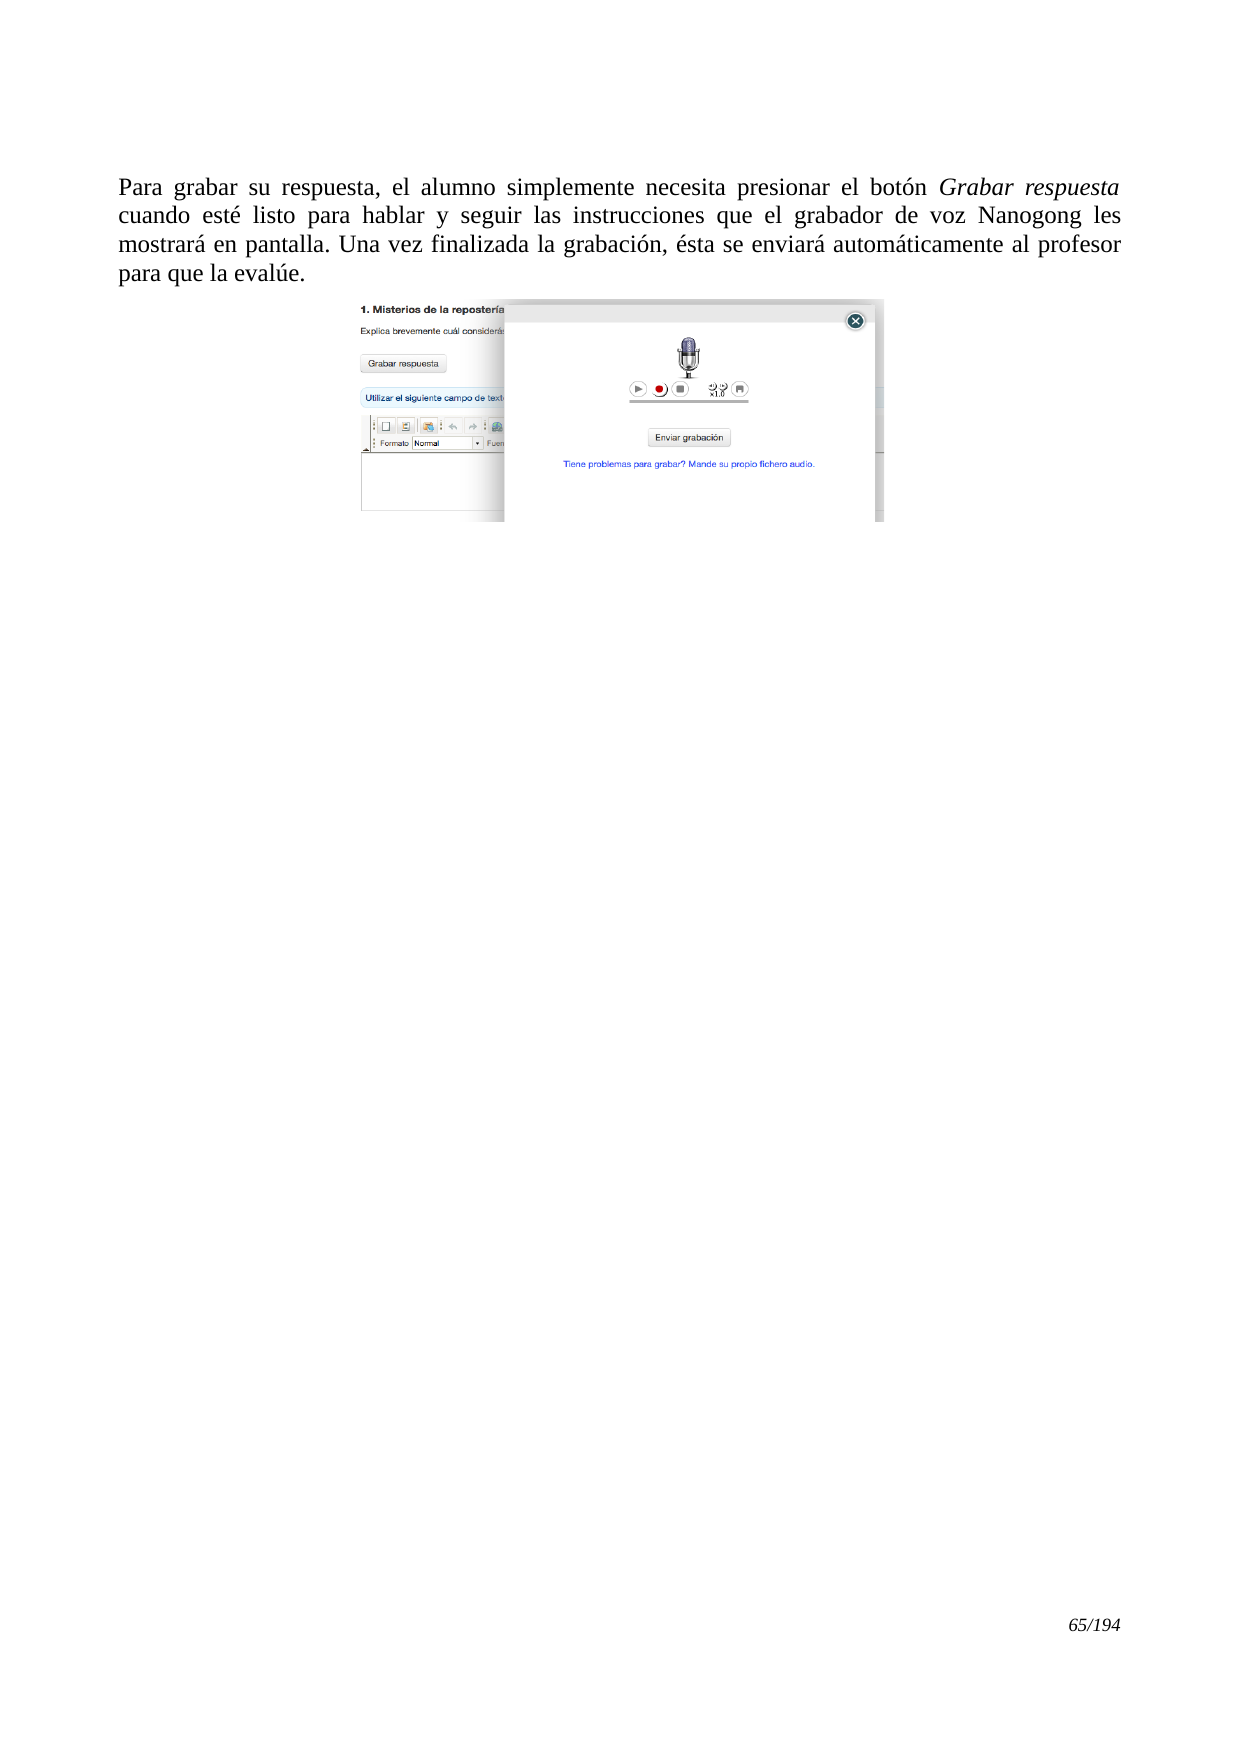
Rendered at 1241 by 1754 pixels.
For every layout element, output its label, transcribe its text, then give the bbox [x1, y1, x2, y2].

picture [356, 299, 885, 522]
text Para grabar su respuesta, el alumno simplemente necesita presionar el botón Grabar respuesta cuando esté listo para hablar y seguir las instrucciones que el grabador de voz Nanogong les mostrará en pantalla. Una vez finalizada la grabación, ésta se enviará automáticamente al profesor para que la evalúe. [118, 172, 1122, 287]
